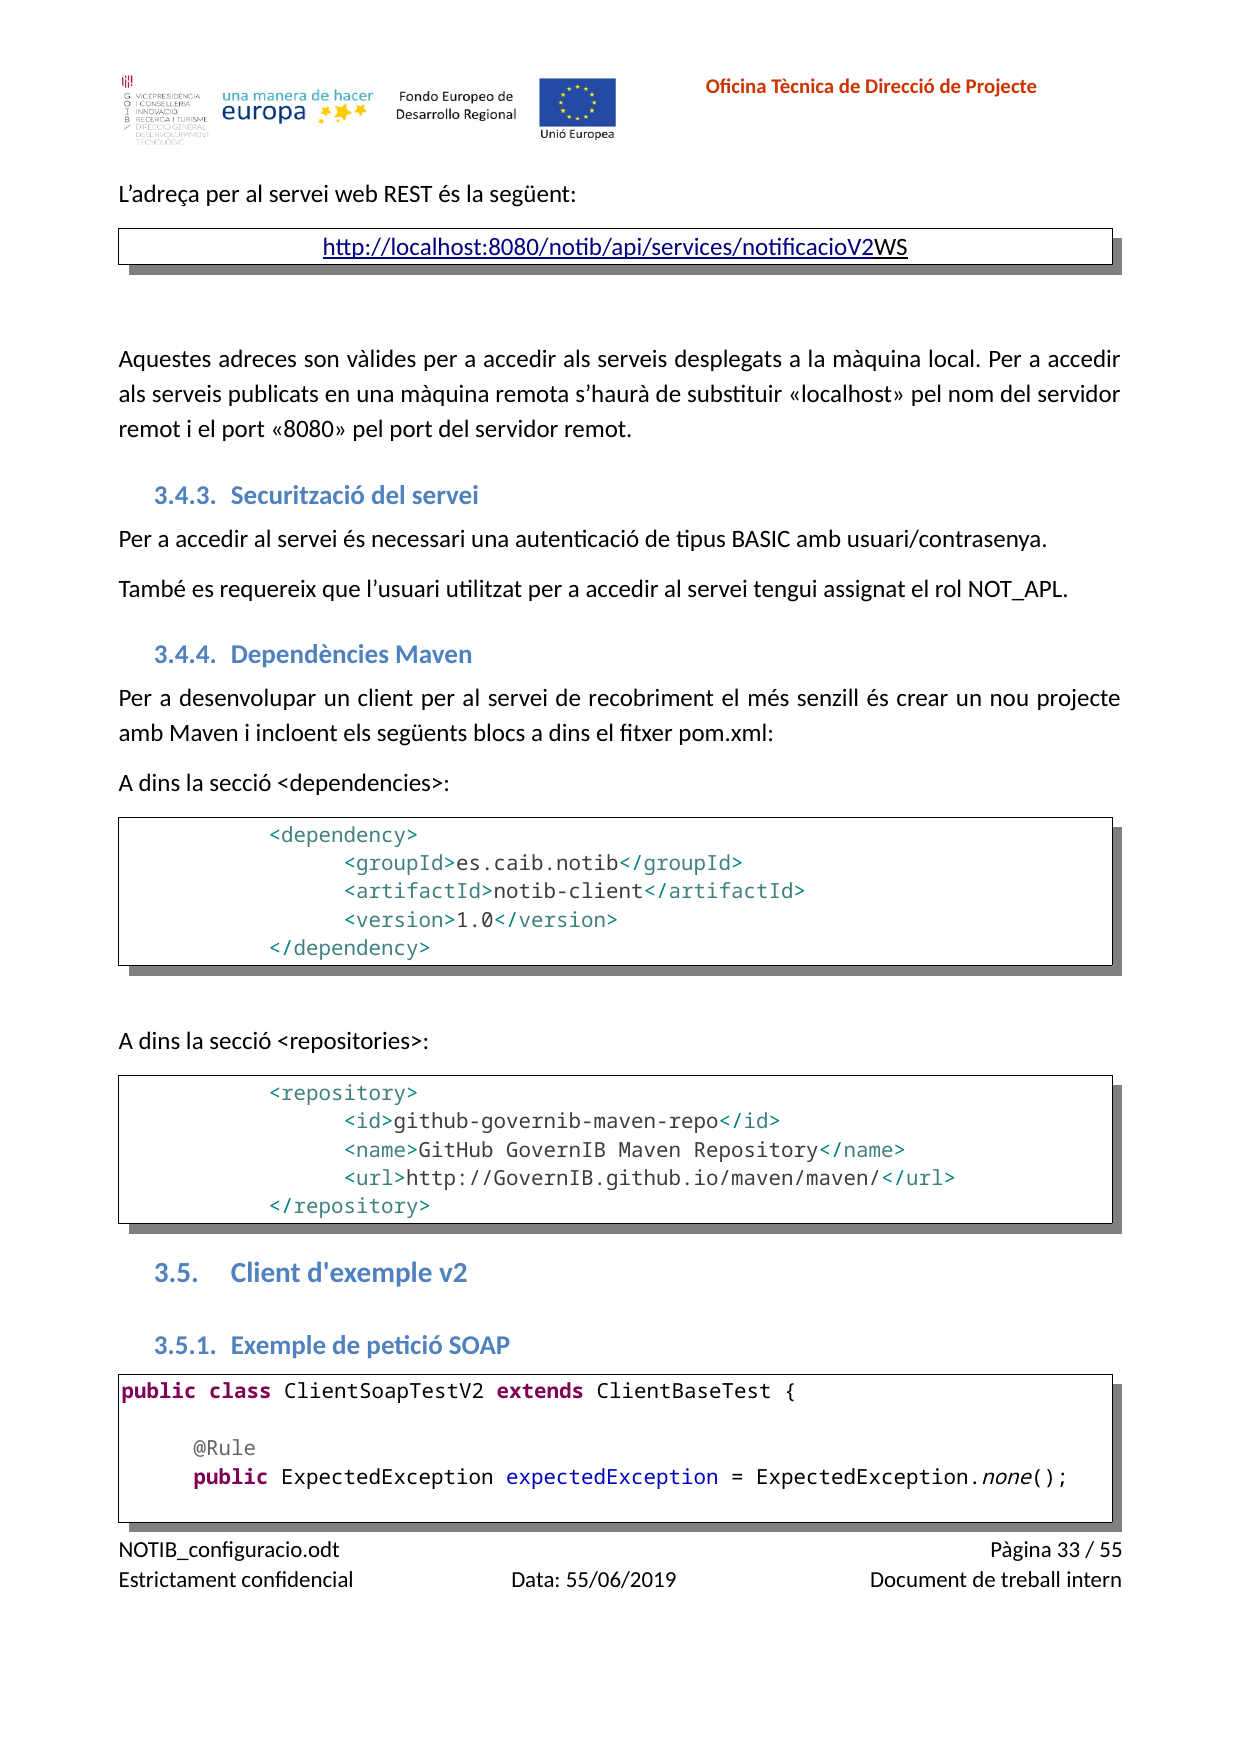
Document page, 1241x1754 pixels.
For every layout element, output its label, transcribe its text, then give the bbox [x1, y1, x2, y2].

picture [118, 73, 213, 147]
text </dependency> [119, 931, 1112, 965]
text <repository> [119, 1076, 1112, 1103]
text <url>http://GovernIB.github.io/maven/maven/</url> [119, 1160, 1112, 1188]
text Aquestes adreces son vàlides per a accedir als serveis desplegats a la màquina local. Per a accedir als serveis publicats en una màquina remota s’haurà de substituir «localhost» pel nom del servidor remot i el port «8080» pel port del servidor remot. [118, 344, 1122, 444]
text Per a desenvolupar un client per al servei de recobriment el més senzill és crear un nou projecte amb Maven i incloent els següents blocs a dins el fitxer pom.xml: [118, 683, 1122, 748]
text <groupId>es.caib.notib</groupId> [119, 845, 1112, 874]
text @Rule [119, 1431, 1112, 1459]
text <name>GitHub GovernIB Maven Repository</name> [119, 1132, 1112, 1160]
text </repository> [119, 1188, 1112, 1223]
subtitle Client d'exemple v2 [154, 1254, 1122, 1290]
text public class ClientSoapTestV2 extends ClientBaseTest { [119, 1375, 1112, 1405]
subtitle Securització del servei [154, 478, 1122, 511]
text També es requereix que l’usuari utilitzat per a accedir al servei tengui assignat el rol NOT_APL. [118, 573, 1122, 603]
text L’adreça per al servei web REST és la següent: [118, 178, 1122, 209]
text Per a accedir al servei és necessari una autenticació de tipus BASIC amb usuari/contrasenya. [118, 523, 1122, 554]
text A dins la secció <repositories>: [118, 1025, 1122, 1056]
subtitle Exemple de petició SOAP [154, 1328, 1122, 1361]
text http://localhost:8080/notib/api/services/notificacioV2WS [119, 229, 1112, 264]
text <id>github-governib-maven-repo</id> [119, 1103, 1112, 1132]
text A dins la secció <dependencies>: [118, 767, 1122, 798]
text <version>1.0</version> [119, 902, 1112, 931]
text <artifactId>notib-client</artifactId> [119, 874, 1112, 902]
text <dependency> [119, 818, 1112, 845]
text public ExpectedException expectedException = ExpectedException.none(); [119, 1459, 1112, 1490]
subtitle Dependències Maven [154, 637, 1122, 670]
picture [219, 73, 621, 147]
